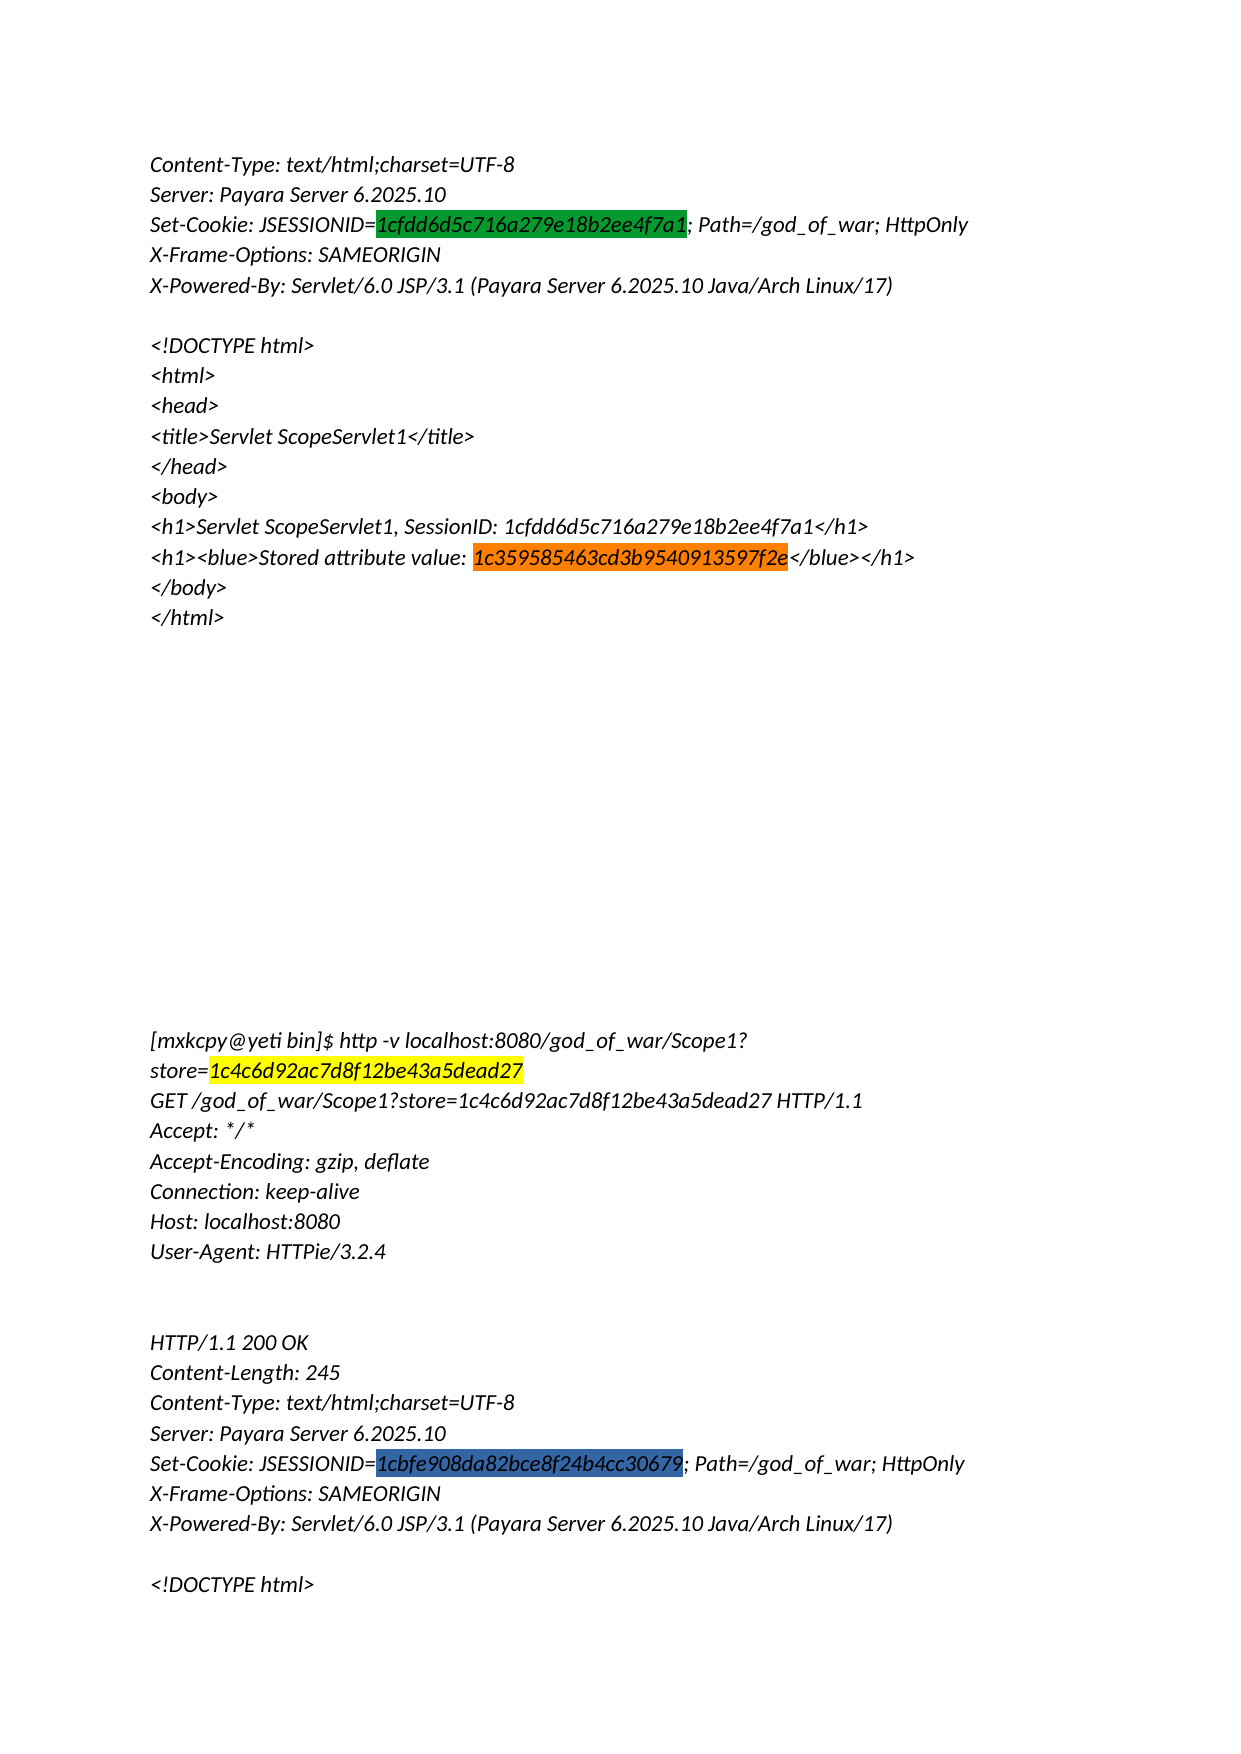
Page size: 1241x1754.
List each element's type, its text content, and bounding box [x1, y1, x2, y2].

text <body> [150, 482, 1090, 510]
text HTTP/1.1 200 OK [150, 1328, 1090, 1356]
text X-Frame-Options: SAMEORIGIN [150, 1479, 1090, 1507]
text Host: localhost:8080 [150, 1207, 1090, 1235]
text Content-Type: text/html;charset=UTF-8 [150, 150, 1090, 178]
text <html> [150, 361, 1090, 389]
text </body> [150, 573, 1090, 601]
text X-Powered-By: Servlet/6.0 JSP/3.1 (Payara Server 6.2025.10 Java/Arch Linux/17) [150, 271, 1090, 299]
text </head> [150, 452, 1090, 480]
text Set-Cookie: JSESSIONID=1cbfe908da82bce8f24b4cc30679; Path=/god_of_war; HttpOnly [150, 1449, 1090, 1477]
text Content-Length: 245 [150, 1358, 1090, 1386]
text <title>Servlet ScopeServlet1</title> [150, 422, 1090, 450]
text Server: Payara Server 6.2025.10 [150, 180, 1090, 208]
text Content-Type: text/html;charset=UTF-8 [150, 1388, 1090, 1417]
text </html> [mxkcpy@yeti bin]$ http -v localhost:8080/god_of_war/Scope1?store=1c4c6d92ac7d8f12be43a5dead27 [150, 603, 1090, 1084]
text Accept-Encoding: gzip, deflate [150, 1147, 1090, 1175]
text <!DOCTYPE html> [150, 1570, 1090, 1598]
text <!DOCTYPE html> [150, 331, 1090, 359]
text GET /god_of_war/Scope1?store=1c4c6d92ac7d8f12be43a5dead27 HTTP/1.1 [150, 1086, 1090, 1114]
text Server: Payara Server 6.2025.10 [150, 1419, 1090, 1447]
text <head> [150, 392, 1090, 420]
text <h1>Servlet ScopeServlet1, SessionID: 1cfdd6d5c716a279e18b2ee4f7a1</h1> [150, 512, 1090, 541]
text Accept: */* [150, 1117, 1090, 1145]
text X-Powered-By: Servlet/6.0 JSP/3.1 (Payara Server 6.2025.10 Java/Arch Linux/17) [150, 1509, 1090, 1537]
text Set-Cookie: JSESSIONID=1cfdd6d5c716a279e18b2ee4f7a1; Path=/god_of_war; HttpOnly [150, 210, 1090, 238]
text <h1><blue>Stored attribute value: 1c359585463cd3b9540913597f2e</blue></h1> [150, 543, 1090, 571]
text Connection: keep-alive [150, 1177, 1090, 1205]
text User-Agent: HTTPie/3.2.4 [150, 1237, 1090, 1266]
text X-Frame-Options: SAMEORIGIN [150, 241, 1090, 269]
